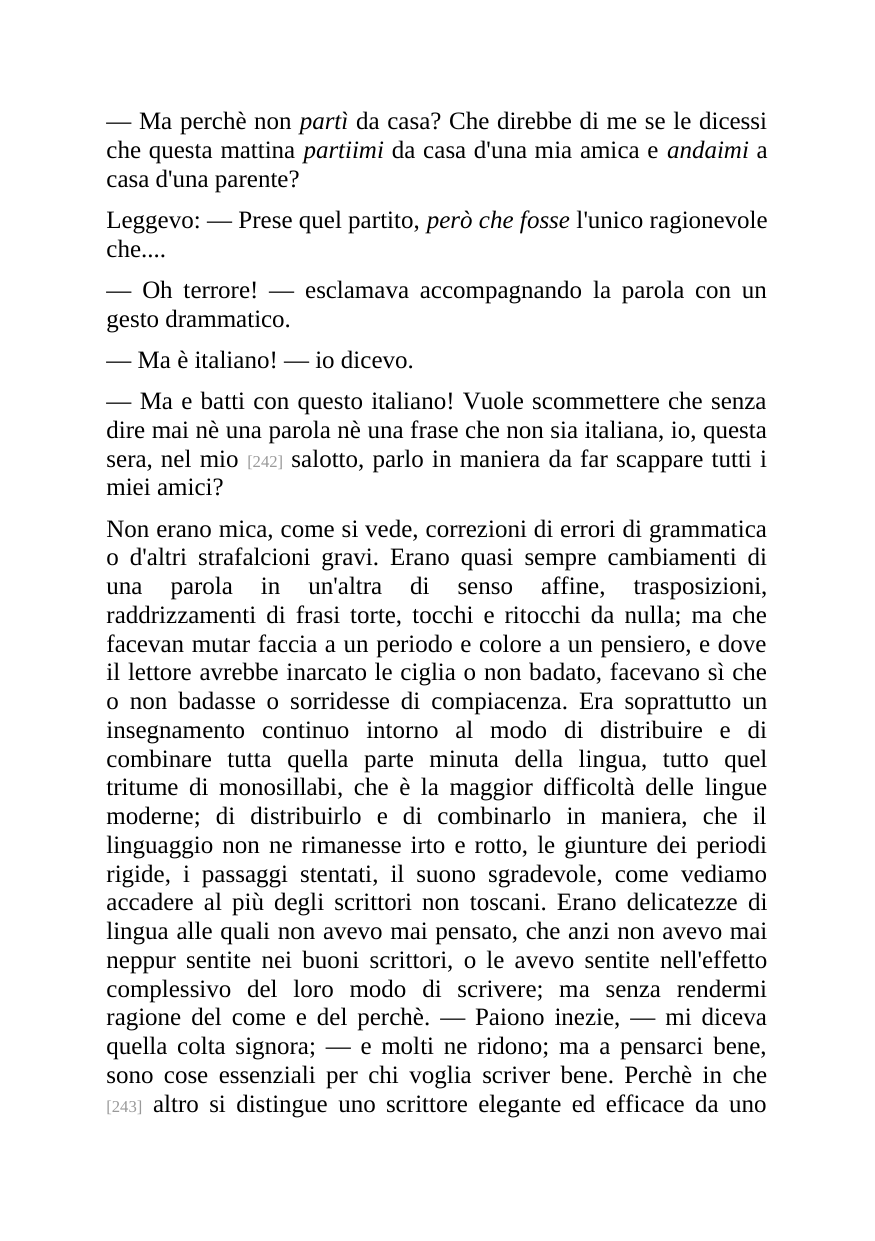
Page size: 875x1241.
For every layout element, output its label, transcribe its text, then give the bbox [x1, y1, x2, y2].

text — Ma e batti con questo italiano! Vuole scommettere che senza dire mai nè una parola nè una frase che non sia italiana, io, questa sera, nel mio [242] salotto, parlo in maniera da far scappare tutti i miei amici? [106, 386, 768, 501]
text Leggevo: — Prese quel partito, però che fosse l'unico ragionevole che.... [106, 205, 768, 262]
text — Oh terrore! — esclamava accompagnando la parola con un gesto drammatico. [106, 275, 768, 332]
text — Ma perchè non partì da casa? Che direbbe di me se le dicessi che questa mattina partiimi da casa d'una mia amica e andaimi a casa d'una parente? [106, 106, 768, 192]
text Non erano mica, come si vede, correzioni di errori di grammatica o d'altri strafalcioni gravi. Erano quasi sempre cambiamenti di una parola in un'altra di senso affine, trasposizioni, raddrizzamenti di frasi torte, tocchi e ritocchi da nulla; ma che facevan mutar faccia a un periodo e colore a un pensiero, e dove il lettore avrebbe inarcato le ciglia o non badato, facevano sì che o non badasse o sorridesse di compiacenza. Era soprattutto un insegnamento continuo intorno al modo di distribuire e di combinare tutta quella parte minuta della lingua, tutto quel tritume di monosillabi, che è la maggior difficoltà delle lingue moderne; di distribuirlo e di combinarlo in maniera, che il linguaggio non ne rimanesse irto e rotto, le giunture dei periodi rigide, i passaggi stentati, il suono sgradevole, come vediamo accadere al più degli scrittori non toscani. Erano delicatezze di lingua alle quali non avevo mai pensato, che anzi non avevo mai neppur sentite nei buoni scrittori, o le avevo sentite nell'effetto complessivo del loro modo di scrivere; ma senza rendermi ragione del come e del perchè. — Paiono inezie, — mi diceva quella colta signora; — e molti ne ridono; ma a pensarci bene, sono cose essenziali per chi voglia scriver bene. Perchè in che [243] altro si distingue uno scrittore elegante ed efficace da uno [106, 514, 768, 1117]
text — Ma è italiano! — io dicevo. [106, 345, 768, 374]
